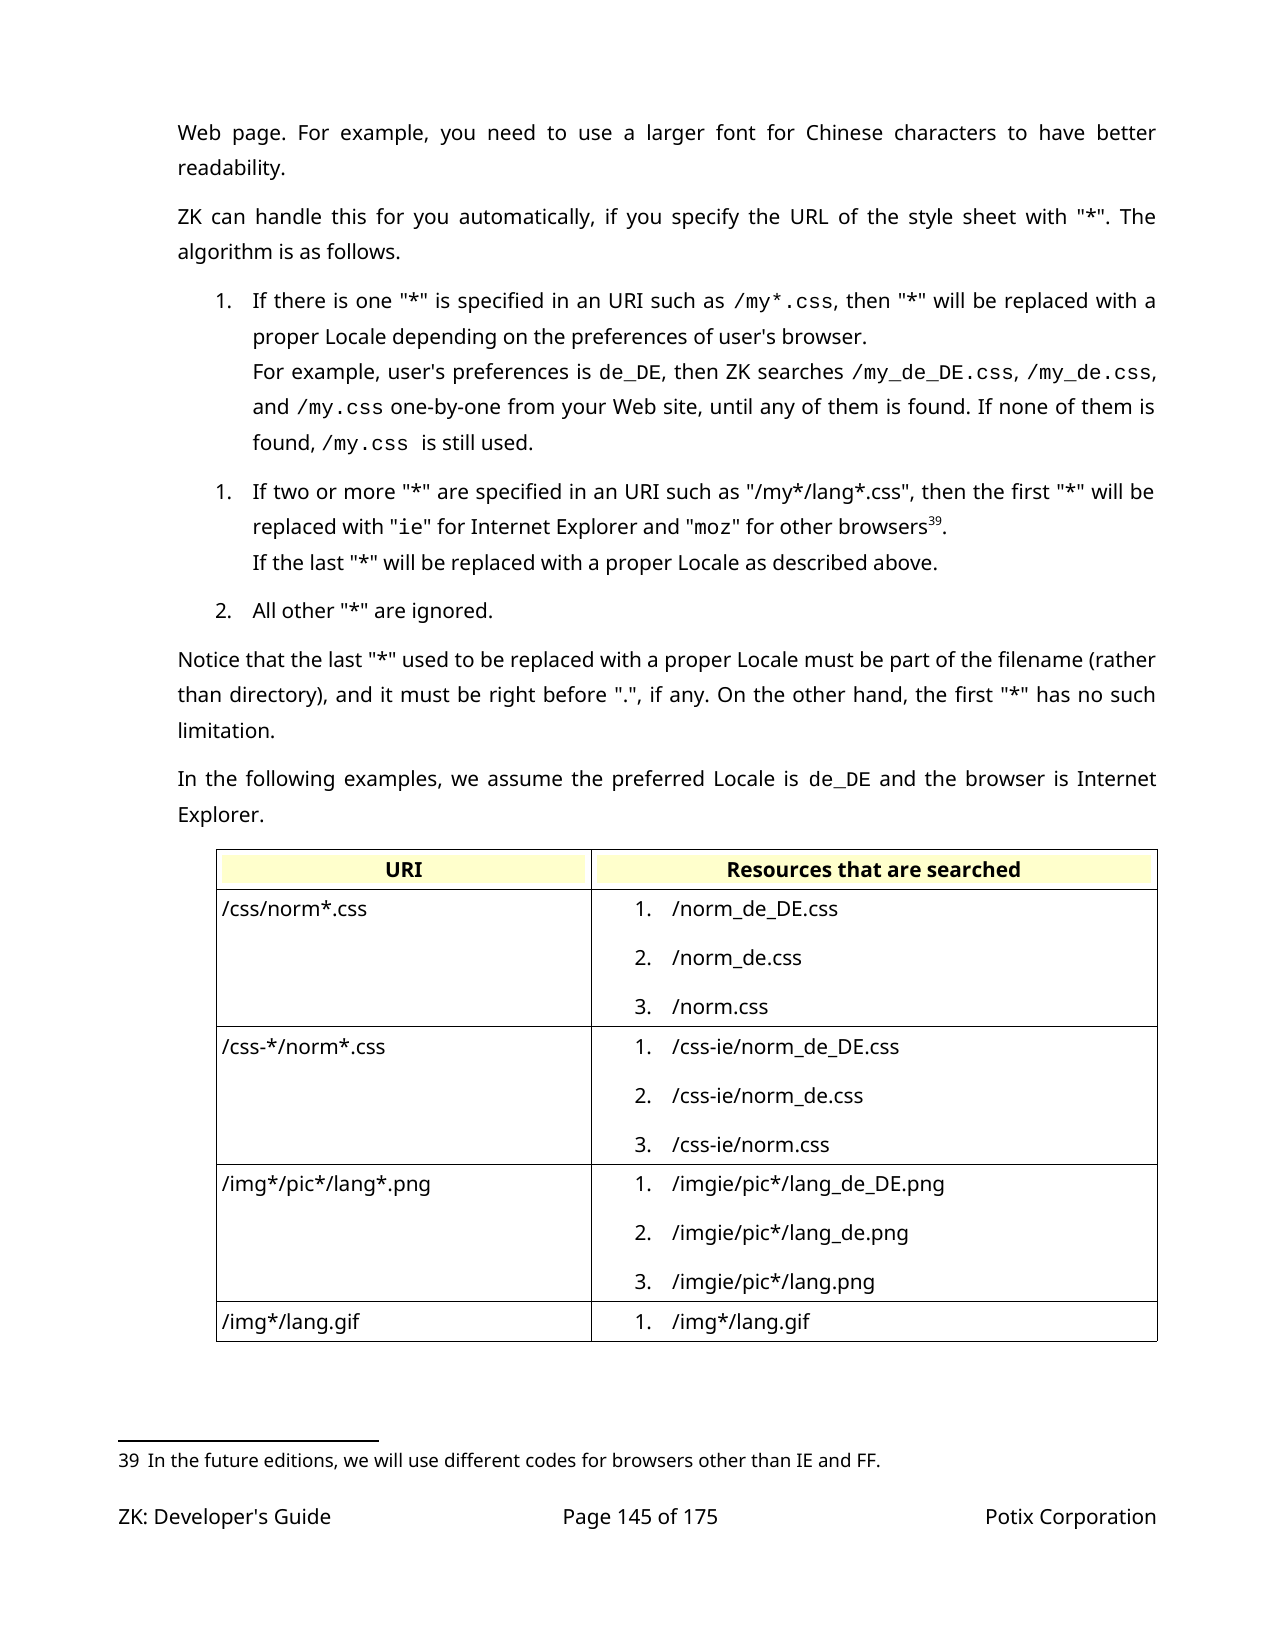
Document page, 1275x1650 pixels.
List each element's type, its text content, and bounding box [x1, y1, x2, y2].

list If two or more "*" are specified in an URI such as "/my*/lang*.css", then the first "*" will be replaced with "ie" for Internet Explorer and "moz" for other browsers. If the last "*" will be replaced with a proper Locale as described above. [215, 477, 1157, 576]
table_cell /css-ie/norm_de_DE.css /css-ie/norm_de.css /css-ie/norm.css [592, 1027, 1157, 1164]
table_cell /css/norm*.css [217, 890, 591, 1026]
table_cell /img*/pic*/lang*.png [217, 1165, 591, 1301]
list All other "*" are ignored. [215, 596, 1157, 625]
table_header Resources that are searched [592, 850, 1157, 889]
text Notice that the last "*" used to be replaced with a proper Locale must be part of the filename (rather than directory), and it must be right before ".", if any. On the other hand, the first "*" has no such limitation. [177, 645, 1157, 744]
table_cell /img*/lang.gif [592, 1302, 1157, 1341]
list If there is one "*" is specified in an URI such as /my*.css, then "*" will be replaced with a proper Locale depending on the preferences of user's browser. For example, user's preferences is de_DE, then ZK searches /my_de_DE.css, /my_de.css, and /my.css one-by-one from your Web site, until any of them is found. If none of them is found, /my.css is still used. [215, 286, 1157, 457]
table_cell /css-*/norm*.css [217, 1027, 591, 1164]
list In the future editions, we will use different codes for browsers other than IE and FF. [118, 1447, 1157, 1473]
text ZK can handle this for you automatically, if you specify the URL of the style sheet with "*". The algorithm is as follows. [177, 202, 1157, 266]
table_cell /imgie/pic*/lang_de_DE.png /imgie/pic*/lang_de.png /imgie/pic*/lang.png [592, 1165, 1157, 1301]
text Web page. For example, you need to use a larger font for Chinese characters to have better readability. [177, 118, 1157, 182]
table_cell /norm_de_DE.css /norm_de.css /norm.css [592, 890, 1157, 1026]
text In the following examples, we assume the preferred Locale is de_DE and the browser is Internet Explorer. [177, 764, 1157, 828]
table_cell /img*/lang.gif [217, 1302, 591, 1341]
table_header URI [217, 850, 591, 889]
